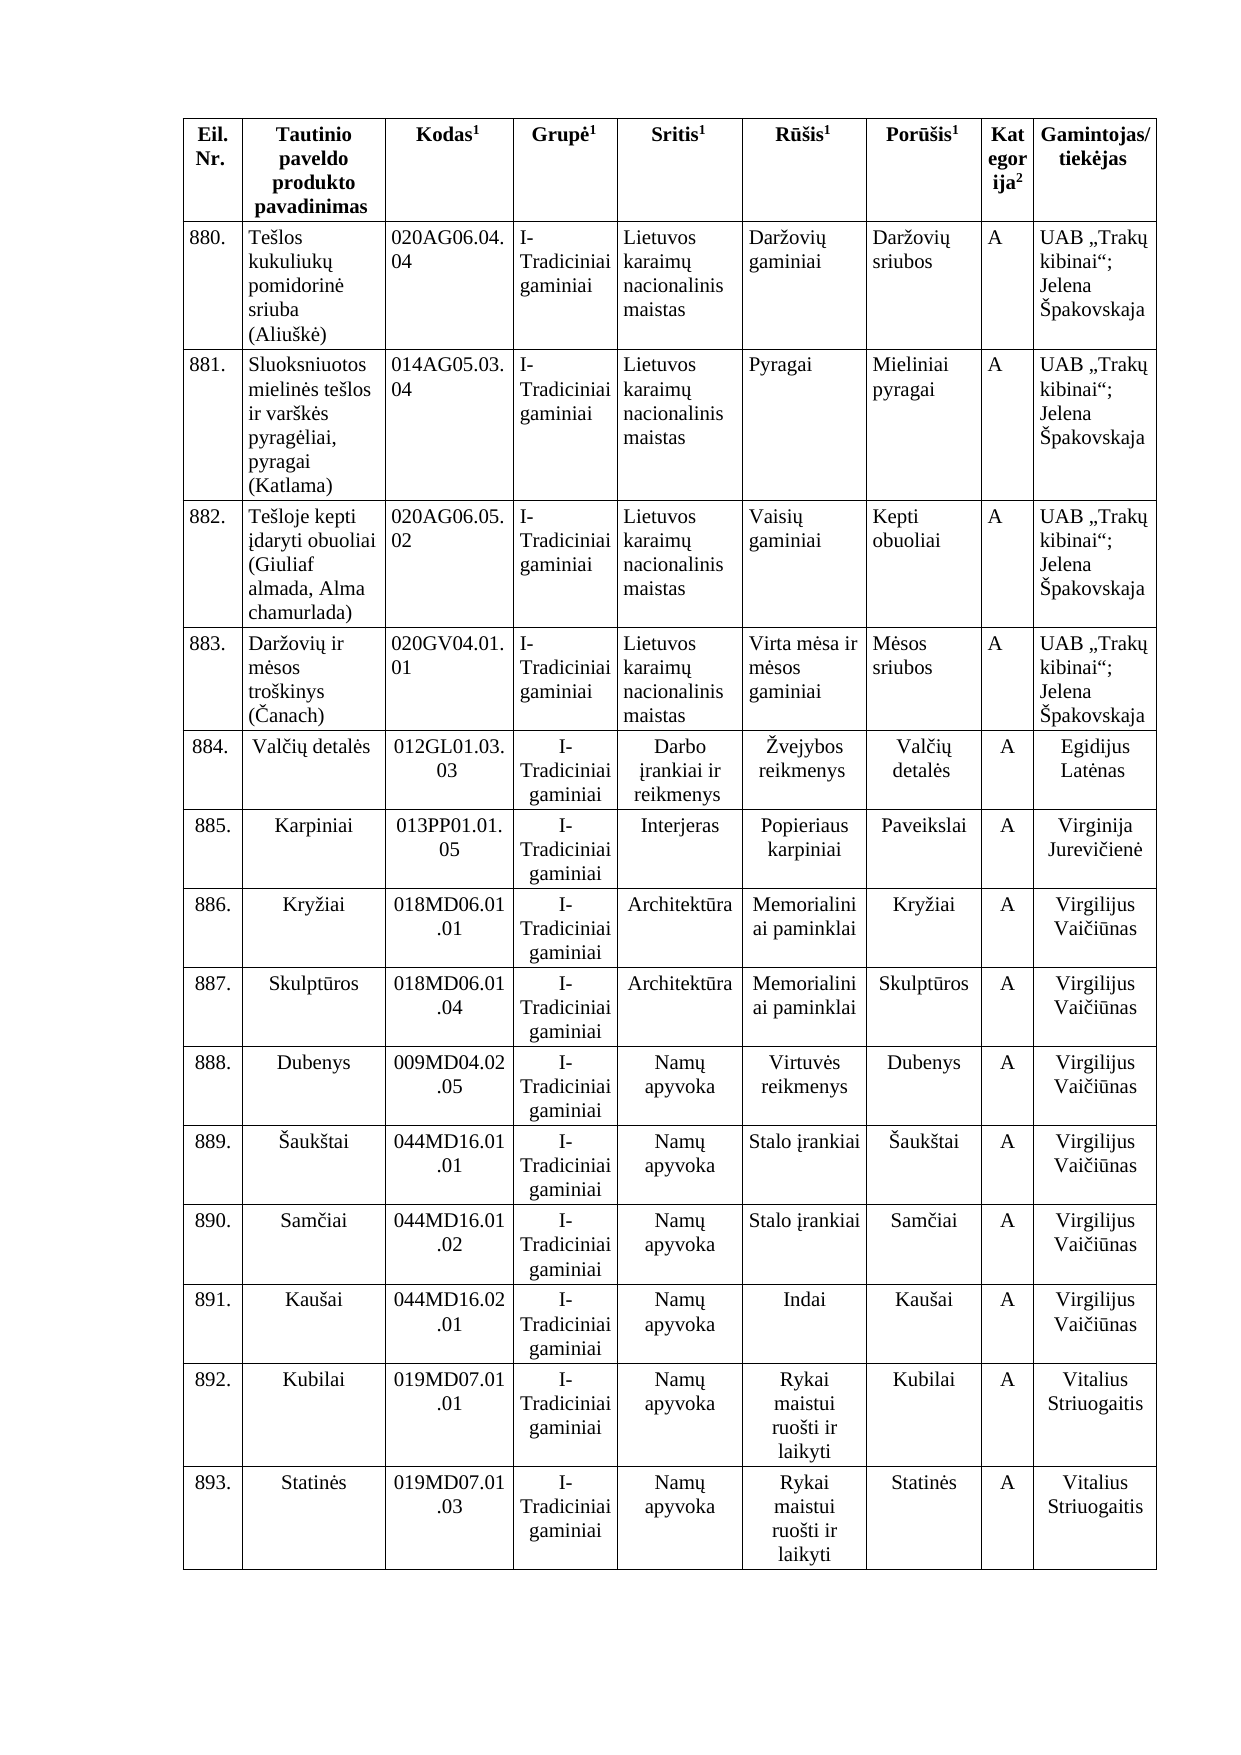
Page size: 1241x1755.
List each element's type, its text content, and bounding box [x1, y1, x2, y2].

table_cell UAB „Trakų kibinai“; Jelena Špakovskaja [1034, 222, 1156, 348]
table_cell Statinės [243, 1467, 385, 1569]
table_cell Samčiai [867, 1205, 981, 1283]
table_cell Vitalius Striuogaitis [1034, 1364, 1156, 1466]
table_cell UAB „Trakų kibinai“; Jelena Špakovskaja [1034, 350, 1156, 500]
table_cell Rykai maistui ruošti ir laikyti [743, 1467, 866, 1569]
table_cell UAB „Trakų kibinai“; Jelena Špakovskaja [1034, 628, 1156, 730]
table_cell Virgilijus Vaičiūnas [1034, 1285, 1156, 1362]
table_cell I-Tradiciniai gaminiai [514, 350, 617, 500]
table_cell A [982, 350, 1033, 500]
table_cell I-Tradiciniai gaminiai [514, 968, 617, 1046]
table_cell A [982, 222, 1033, 348]
table_cell I-Tradiciniai gaminiai [514, 628, 617, 730]
table_cell Skulptūros [243, 968, 385, 1046]
table_cell 893. [184, 1467, 242, 1569]
table_cell 014AG05.03.04 [386, 350, 513, 500]
table_cell I-Tradiciniai gaminiai [514, 1364, 617, 1466]
table_cell Kryžiai [867, 889, 981, 967]
table_cell I-Tradiciniai gaminiai [514, 1047, 617, 1125]
table_cell 020AG06.04.04 [386, 222, 513, 348]
table_cell Dubenys [243, 1047, 385, 1125]
table_cell Daržovių sriubos [867, 222, 981, 348]
table_cell I-Tradiciniai gaminiai [514, 731, 617, 809]
table_cell Architektūra [618, 889, 742, 967]
table_cell Namų apyvoka [618, 1364, 742, 1466]
table_cell Pyragai [743, 350, 866, 500]
table_cell 012GL01.03.03 [386, 731, 513, 809]
table_cell I-Tradiciniai gaminiai [514, 222, 617, 348]
table_cell Mėsos sriubos [867, 628, 981, 730]
table_cell A [982, 1126, 1033, 1204]
table_cell A [982, 1364, 1033, 1466]
table_cell 019MD07.01.01 [386, 1364, 513, 1466]
table_cell Virgilijus Vaičiūnas [1034, 889, 1156, 967]
table_cell 020AG06.05.02 [386, 501, 513, 627]
table_cell UAB „Trakų kibinai“; Jelena Špakovskaja [1034, 501, 1156, 627]
table_cell Skulptūros [867, 968, 981, 1046]
table_cell Kepti obuoliai [867, 501, 981, 627]
table_header Grupė1 [514, 119, 617, 221]
table_cell Popieriaus karpiniai [743, 810, 866, 888]
table_cell Lietuvos karaimų nacionalinis maistas [618, 222, 742, 348]
table_cell I-Tradiciniai gaminiai [514, 1205, 617, 1283]
table_cell Lietuvos karaimų nacionalinis maistas [618, 350, 742, 500]
table_cell Virgilijus Vaičiūnas [1034, 1126, 1156, 1204]
table_cell 889. [184, 1126, 242, 1204]
table_cell A [982, 889, 1033, 967]
table_cell Šaukštai [243, 1126, 385, 1204]
table_cell 009MD04.02.05 [386, 1047, 513, 1125]
table_cell I-Tradiciniai gaminiai [514, 1285, 617, 1362]
table_cell I-Tradiciniai gaminiai [514, 1467, 617, 1569]
table_cell Kaušai [243, 1285, 385, 1362]
table_header Tautinio paveldo produkto pavadinimas [243, 119, 385, 221]
table_cell Namų apyvoka [618, 1285, 742, 1362]
table_cell Stalo įrankiai [743, 1205, 866, 1283]
table_cell Daržovių gaminiai [743, 222, 866, 348]
table_cell Karpiniai [243, 810, 385, 888]
table_cell Virgilijus Vaičiūnas [1034, 968, 1156, 1046]
table_cell Lietuvos karaimų nacionalinis maistas [618, 501, 742, 627]
table_cell 887. [184, 968, 242, 1046]
table_cell Virgilijus Vaičiūnas [1034, 1205, 1156, 1283]
table_cell A [982, 1285, 1033, 1362]
table_cell 019MD07.01.03 [386, 1467, 513, 1569]
table_cell Samčiai [243, 1205, 385, 1283]
table_cell Tešloje kepti įdaryti obuoliai (Giuliaf almada, Alma chamurlada) [243, 501, 385, 627]
table_cell Namų apyvoka [618, 1205, 742, 1283]
table_cell I-Tradiciniai gaminiai [514, 889, 617, 967]
table_cell Vitalius Striuogaitis [1034, 1467, 1156, 1569]
table_cell Virgilijus Vaičiūnas [1034, 1047, 1156, 1125]
table_cell Tešlos kukuliukų pomidorinė sriuba (Aliuškė) [243, 222, 385, 348]
table_cell Rykai maistui ruošti ir laikyti [743, 1364, 866, 1466]
table_cell 013PP01.01.05 [386, 810, 513, 888]
table_cell Lietuvos karaimų nacionalinis maistas [618, 628, 742, 730]
table_cell I-Tradiciniai gaminiai [514, 501, 617, 627]
table_cell 890. [184, 1205, 242, 1283]
table_cell Namų apyvoka [618, 1047, 742, 1125]
table_header Kategorija2 [982, 119, 1033, 221]
table_cell I-Tradiciniai gaminiai [514, 1126, 617, 1204]
table_cell Kryžiai [243, 889, 385, 967]
table_cell Valčių detalės [867, 731, 981, 809]
table_cell Virginija Jurevičienė [1034, 810, 1156, 888]
table_cell Sluoksniuotos mielinės tešlos ir varškės pyragėliai, pyragai (Katlama) [243, 350, 385, 500]
table_cell 892. [184, 1364, 242, 1466]
table_cell 881. [184, 350, 242, 500]
table_cell 883. [184, 628, 242, 730]
table_cell 044MD16.02.01 [386, 1285, 513, 1362]
table_cell A [982, 1047, 1033, 1125]
table_cell Memorialiniai paminklai [743, 968, 866, 1046]
table_cell A [982, 810, 1033, 888]
table_cell Šaukštai [867, 1126, 981, 1204]
table_cell A [982, 628, 1033, 730]
table_cell 018MD06.01.04 [386, 968, 513, 1046]
table_cell Indai [743, 1285, 866, 1362]
table_cell A [982, 1205, 1033, 1283]
table_cell 885. [184, 810, 242, 888]
table_cell Kubilai [243, 1364, 385, 1466]
table_header Kodas1 [386, 119, 513, 221]
table_cell Virta mėsa ir mėsos gaminiai [743, 628, 866, 730]
table_cell Memorialiniai paminklai [743, 889, 866, 967]
table_cell Dubenys [867, 1047, 981, 1125]
table_cell Darbo įrankiai ir reikmenys [618, 731, 742, 809]
table_cell 891. [184, 1285, 242, 1362]
table_cell Namų apyvoka [618, 1467, 742, 1569]
table_cell Statinės [867, 1467, 981, 1569]
table_cell 044MD16.01.01 [386, 1126, 513, 1204]
table_cell 020GV04.01.01 [386, 628, 513, 730]
table_cell Architektūra [618, 968, 742, 1046]
table_cell 018MD06.01.01 [386, 889, 513, 967]
table_cell Virtuvės reikmenys [743, 1047, 866, 1125]
table_cell 880. [184, 222, 242, 348]
table_cell Valčių detalės [243, 731, 385, 809]
table_cell Daržovių ir mėsos troškinys (Čanach) [243, 628, 385, 730]
table_cell A [982, 501, 1033, 627]
table_cell Namų apyvoka [618, 1126, 742, 1204]
table_header Porūšis1 [867, 119, 981, 221]
table_cell Mieliniai pyragai [867, 350, 981, 500]
table_header Rūšis1 [743, 119, 866, 221]
table_cell Paveikslai [867, 810, 981, 888]
table_header Eil. Nr. [184, 119, 242, 221]
table_cell 882. [184, 501, 242, 627]
table_cell 044MD16.01.02 [386, 1205, 513, 1283]
table_cell Egidijus Latėnas [1034, 731, 1156, 809]
table_header Sritis1 [618, 119, 742, 221]
table_cell Kaušai [867, 1285, 981, 1362]
table_cell 888. [184, 1047, 242, 1125]
table_cell Kubilai [867, 1364, 981, 1466]
table_cell Vaisių gaminiai [743, 501, 866, 627]
table_cell A [982, 1467, 1033, 1569]
table_cell A [982, 968, 1033, 1046]
table_header Gamintojas/ tiekėjas [1034, 119, 1156, 221]
table_cell 886. [184, 889, 242, 967]
table_cell I-Tradiciniai gaminiai [514, 810, 617, 888]
table_cell 884. [184, 731, 242, 809]
table_cell Interjeras [618, 810, 742, 888]
table_cell Žvejybos reikmenys [743, 731, 866, 809]
table_cell Stalo įrankiai [743, 1126, 866, 1204]
table_cell A [982, 731, 1033, 809]
